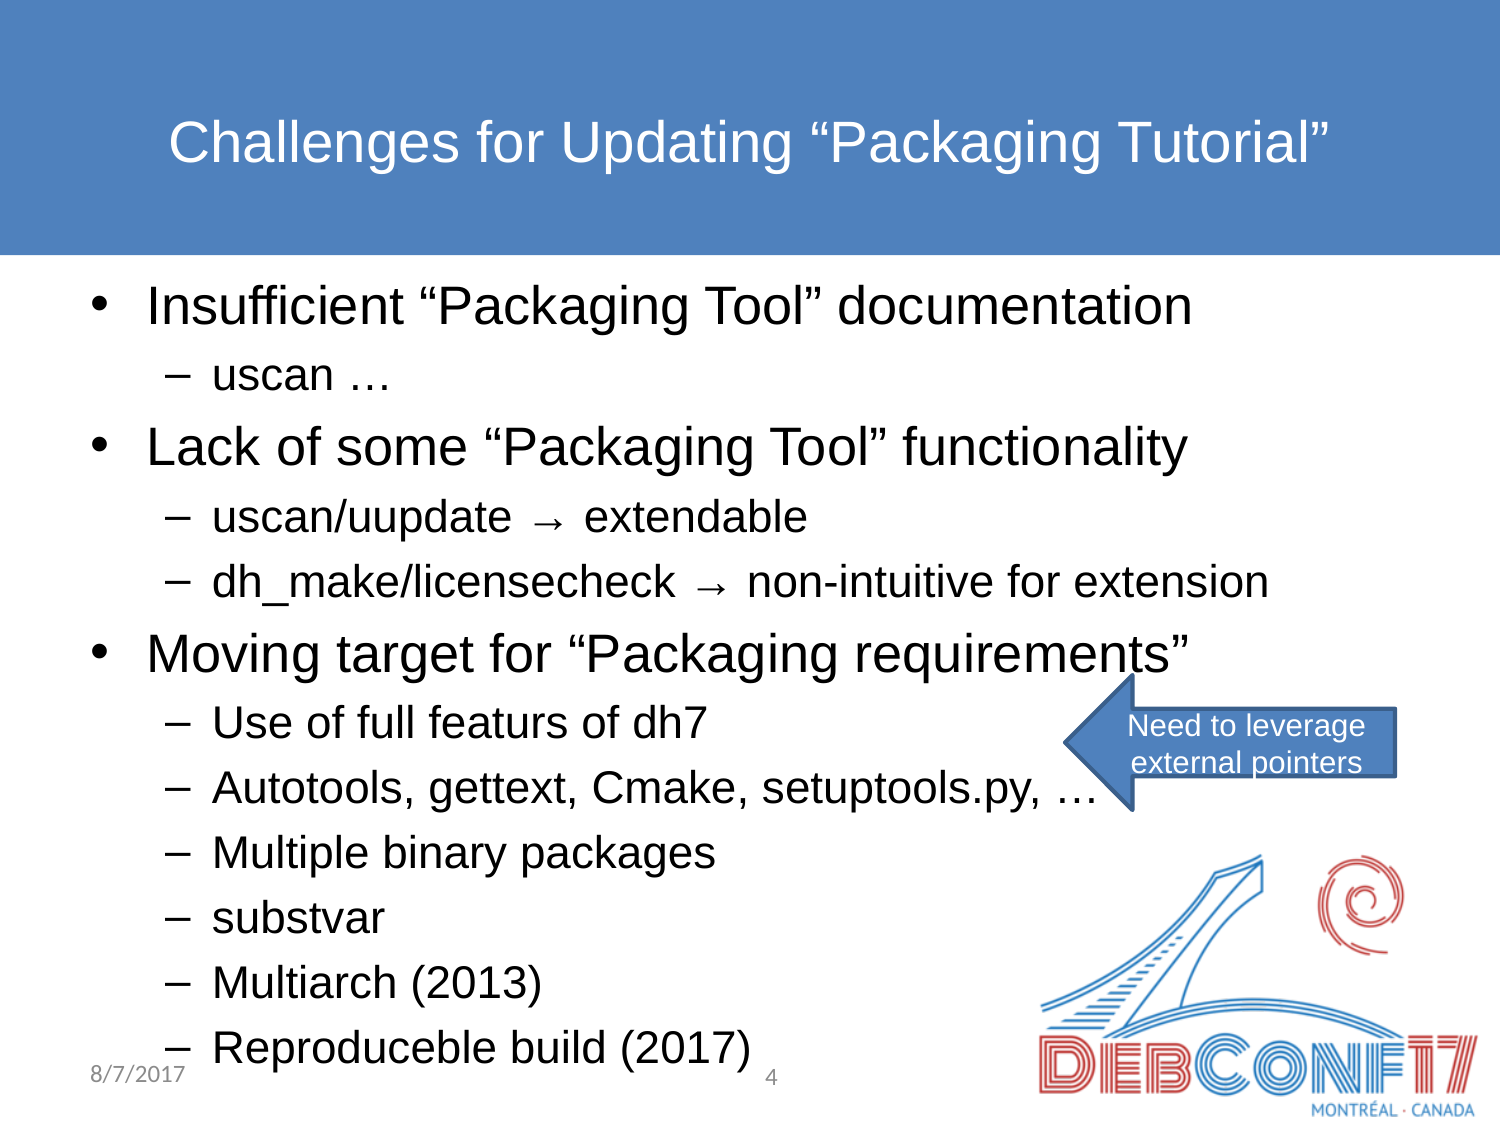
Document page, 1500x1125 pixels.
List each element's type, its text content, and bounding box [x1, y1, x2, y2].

text_box Need to leverage external pointers [1065, 675, 1396, 811]
title Challenges for Updating “Packaging Tutorial” [75, 45, 1425, 233]
slide_number 8/7/2017 [75, 1042, 425, 1103]
list Insufficient “Packaging Tool” documentation uscan … Lack of some “Packaging Tool” functionality uscan/uupdate → extendable dh_make/licensecheck → non-intuitive for extension Moving target for “Packaging requirements” Use of full featurs of dh7 Autotools, gettext, Cmake, setuptools.py, … Multiple binary packages substvar Multiarch (2013) Reproduceble build (2017) [75, 262, 1425, 1036]
slide_number [442, 1045, 793, 1106]
picture [999, 806, 1500, 1125]
